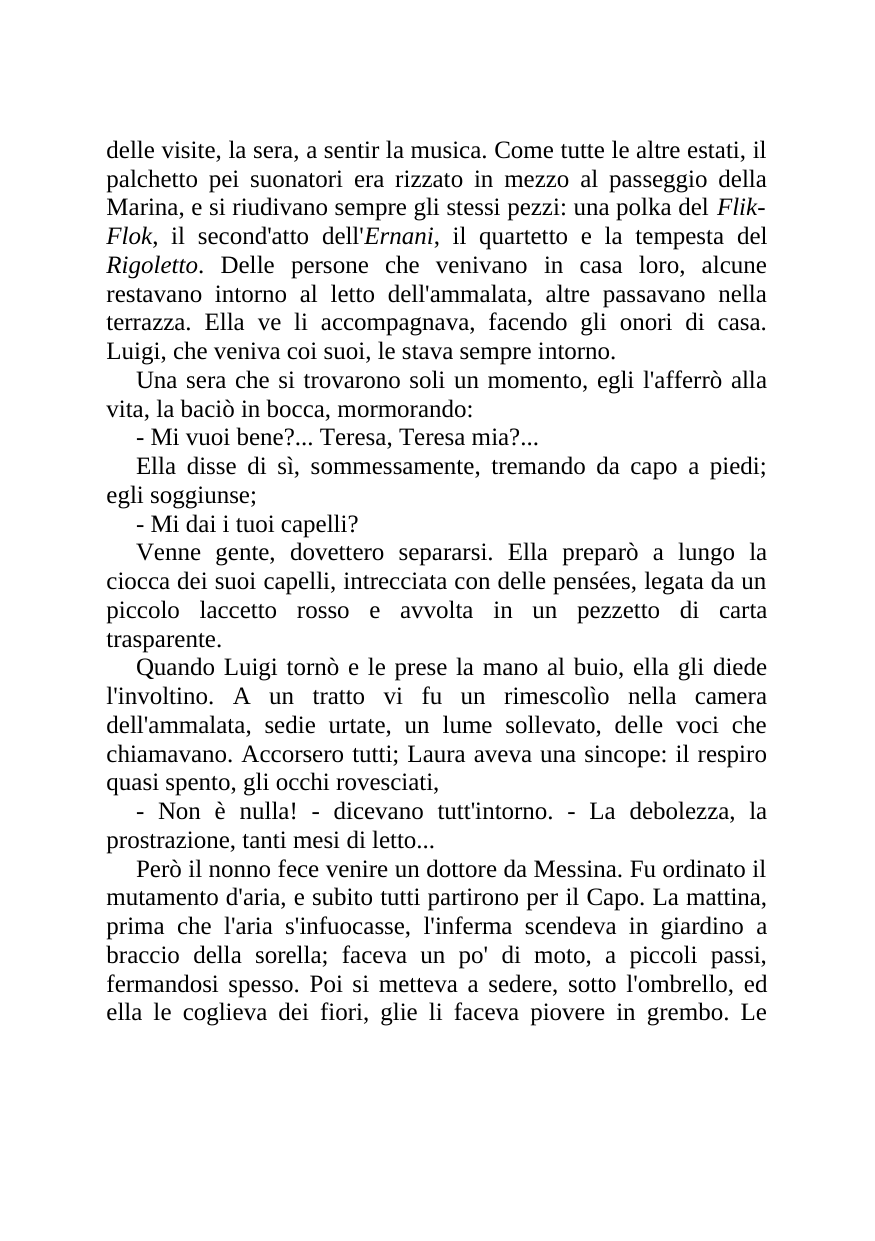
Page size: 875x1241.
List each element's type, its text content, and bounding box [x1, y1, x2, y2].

text Quando Luigi tornò e le prese la mano al buio, ella gli diede l'involtino. A un tratto vi fu un rimescolìo nella camera dell'ammalata, sedie urtate, un lume sollevato, delle voci che chiamavano. Accorsero tutti; Laura aveva una sincope: il respiro quasi spento, gli occhi rovesciati, [106, 652, 768, 796]
text - Non è nulla! - dicevano tutt'intorno. - La debolezza, la prostrazione, tanti mesi di letto... [106, 796, 768, 854]
text - Mi dai i tuoi capelli? [106, 509, 768, 537]
text Venne gente, dovettero separarsi. Ella preparò a lungo la ciocca dei suoi capelli, intrecciata con delle pensées, legata da un piccolo laccetto rosso e avvolta in un pezzetto di carta trasparente. [106, 537, 768, 652]
text delle visite, la sera, a sentir la musica. Come tutte le altre estati, il palchetto pei suonatori era rizzato in mezzo al passeggio della Marina, e si riudivano sempre gli stessi pezzi: una polka del Flik-Flok, il second'atto dell'Ernani, il quartetto e la tempesta del Rigoletto. Delle persone che venivano in casa loro, alcune restavano intorno al letto dell'ammalata, altre passavano nella terrazza. Ella ve li accompagnava, facendo gli onori di casa. Luigi, che veniva coi suoi, le stava sempre intorno. [106, 135, 768, 365]
text Ella disse di sì, sommessamente, tremando da capo a piedi; egli soggiunse; [106, 451, 768, 509]
text Una sera che si trovarono soli un momento, egli l'afferrò alla vita, la baciò in bocca, mormorando: [106, 365, 768, 422]
text - Mi vuoi bene?... Teresa, Teresa mia?... [106, 422, 768, 451]
text Però il nonno fece venire un dottore da Messina. Fu ordinato il mutamento d'aria, e subito tutti partirono per il Capo. La mattina, prima che l'aria s'infuocasse, l'inferma scendeva in giardino a braccio della sorella; faceva un po' di moto, a piccoli passi, fermandosi spesso. Poi si metteva a sedere, sotto l'ombrello, ed ella le coglieva dei fiori, glie li faceva piovere in grembo. Le [106, 854, 768, 1026]
